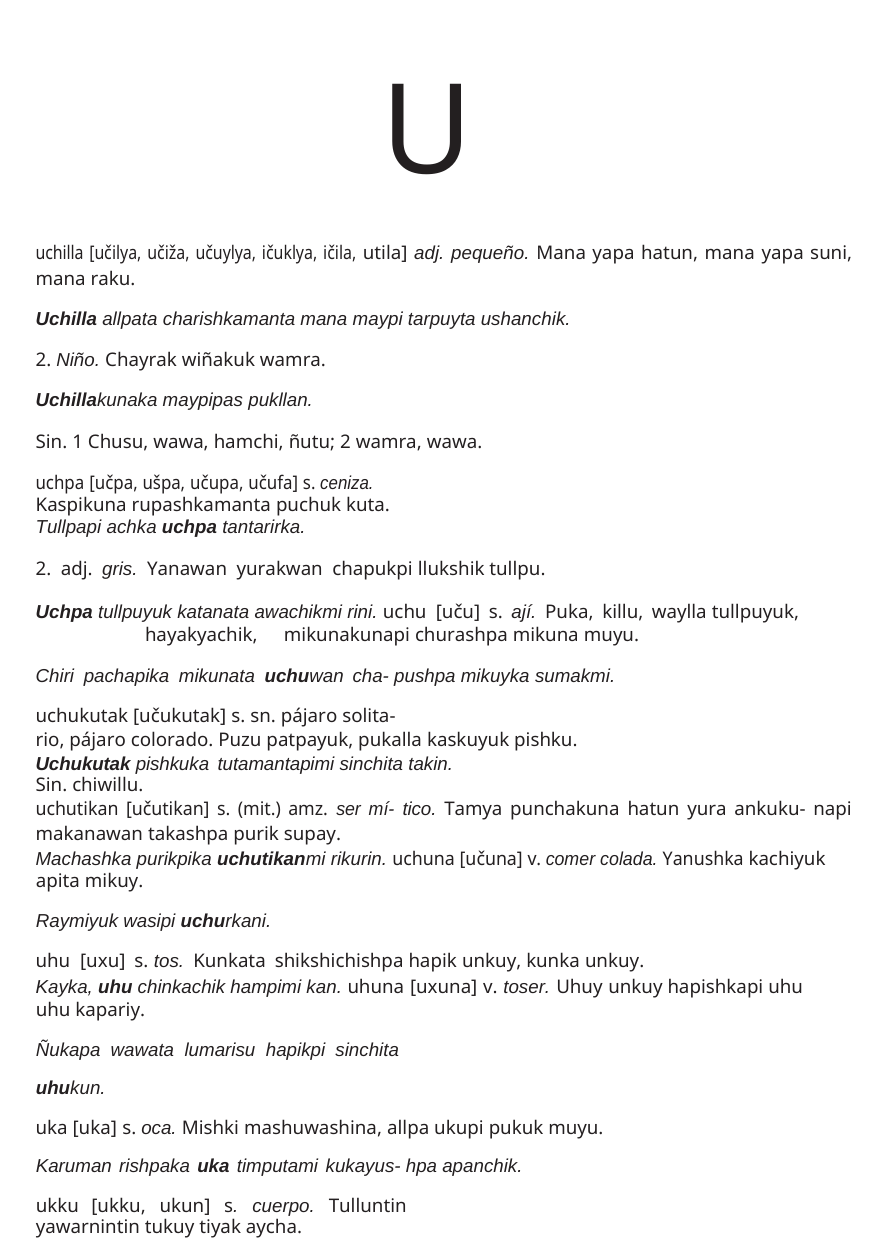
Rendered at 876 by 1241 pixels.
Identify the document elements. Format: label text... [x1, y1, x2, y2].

text uchutikan [učutikan] s. (mit.) amz. ser mí- tico. Tamya punchakuna hatun yura ankuku- napi makanawan takashpa purik supay. [35, 795, 852, 846]
text ukku [ukku, ukun] s. cuerpo. Tulluntin [36, 1194, 856, 1217]
text uhu [uxu] s. tos. Kunkata shikshichishpa hapik unkuy, kunka unkuy. [35, 948, 856, 972]
text 2. Niño. Chayrak wiñakuk wamra. [35, 346, 856, 372]
text Uchukutak pishkuka tutamantapimi sinchita takin. [35, 753, 853, 774]
text uchilla [učilya, učiža, učuylya, ičuklya, ičila, utila] adj. pequeño. Mana yapa hatun, mana yapa suni, mana raku. [35, 239, 852, 290]
text Kayka, uhu chinkachik hampimi kan. uhuna [uxuna] v. toser. Uhuy unkuy hapishkapi uhu uhu kapariy. [35, 974, 835, 1021]
text Uchpa tullpuyuk katanata awachikmi rini. uchu [uču] s. ají. Puka, killu, waylla tullpuyuk, hayakyachik, mikunakunapi churashpa mikuna muyu. [35, 599, 852, 647]
text Uchilla allpata charishkamanta mana maypi tarpuyta ushanchik. [35, 307, 852, 329]
text Sin. 1 Chusu, wawa, hamchi, ñutu; 2 wamra, wawa. [35, 428, 852, 454]
text uka [uka] s. oca. Mishki mashuwashina, allpa ukupi pukuk muyu. [35, 1116, 856, 1140]
text Raymiyuk wasipi uchurkani. [36, 911, 856, 932]
text uchukutak [učukutak] s. sn. pájaro solita- [35, 703, 856, 727]
subtitle U [19, 40, 834, 210]
text Karuman rishpaka uka timputami kukayus- hpa apanchik. [36, 1155, 840, 1177]
text Uchillakunaka maypipas pukllan. [35, 389, 856, 411]
text 2. adj. gris. Yanawan yurakwan chapukpi llukshik tullpu. [35, 555, 856, 581]
text rio, pájaro colorado. Puzu patpayuk, pukalla kaskuyuk pishku. [35, 727, 853, 752]
text uhukun. [36, 1078, 856, 1099]
text Tullpapi achka uchpa tantarirka. [35, 516, 856, 538]
text Sin. chiwillu. [35, 774, 856, 795]
text Chiri pachapika mikunata uchuwan cha- pushpa mikuyka sumakmi. [35, 665, 856, 686]
text Machashka purikpika uchutikanmi rikurin. uchuna [učuna] v. comer colada. Yanushka kachiyuk apita mikuy. [35, 846, 856, 893]
text Ñukapa wawata lumarisu hapikpi sinchita [36, 1039, 856, 1061]
text uchpa [učpa, ušpa, učupa, učufa] s. ceniza. [35, 471, 856, 494]
text Kaspikuna rupashkamanta puchuk kuta. [35, 494, 856, 515]
text yawarnintin tukuy tiyak aycha. [36, 1217, 856, 1238]
